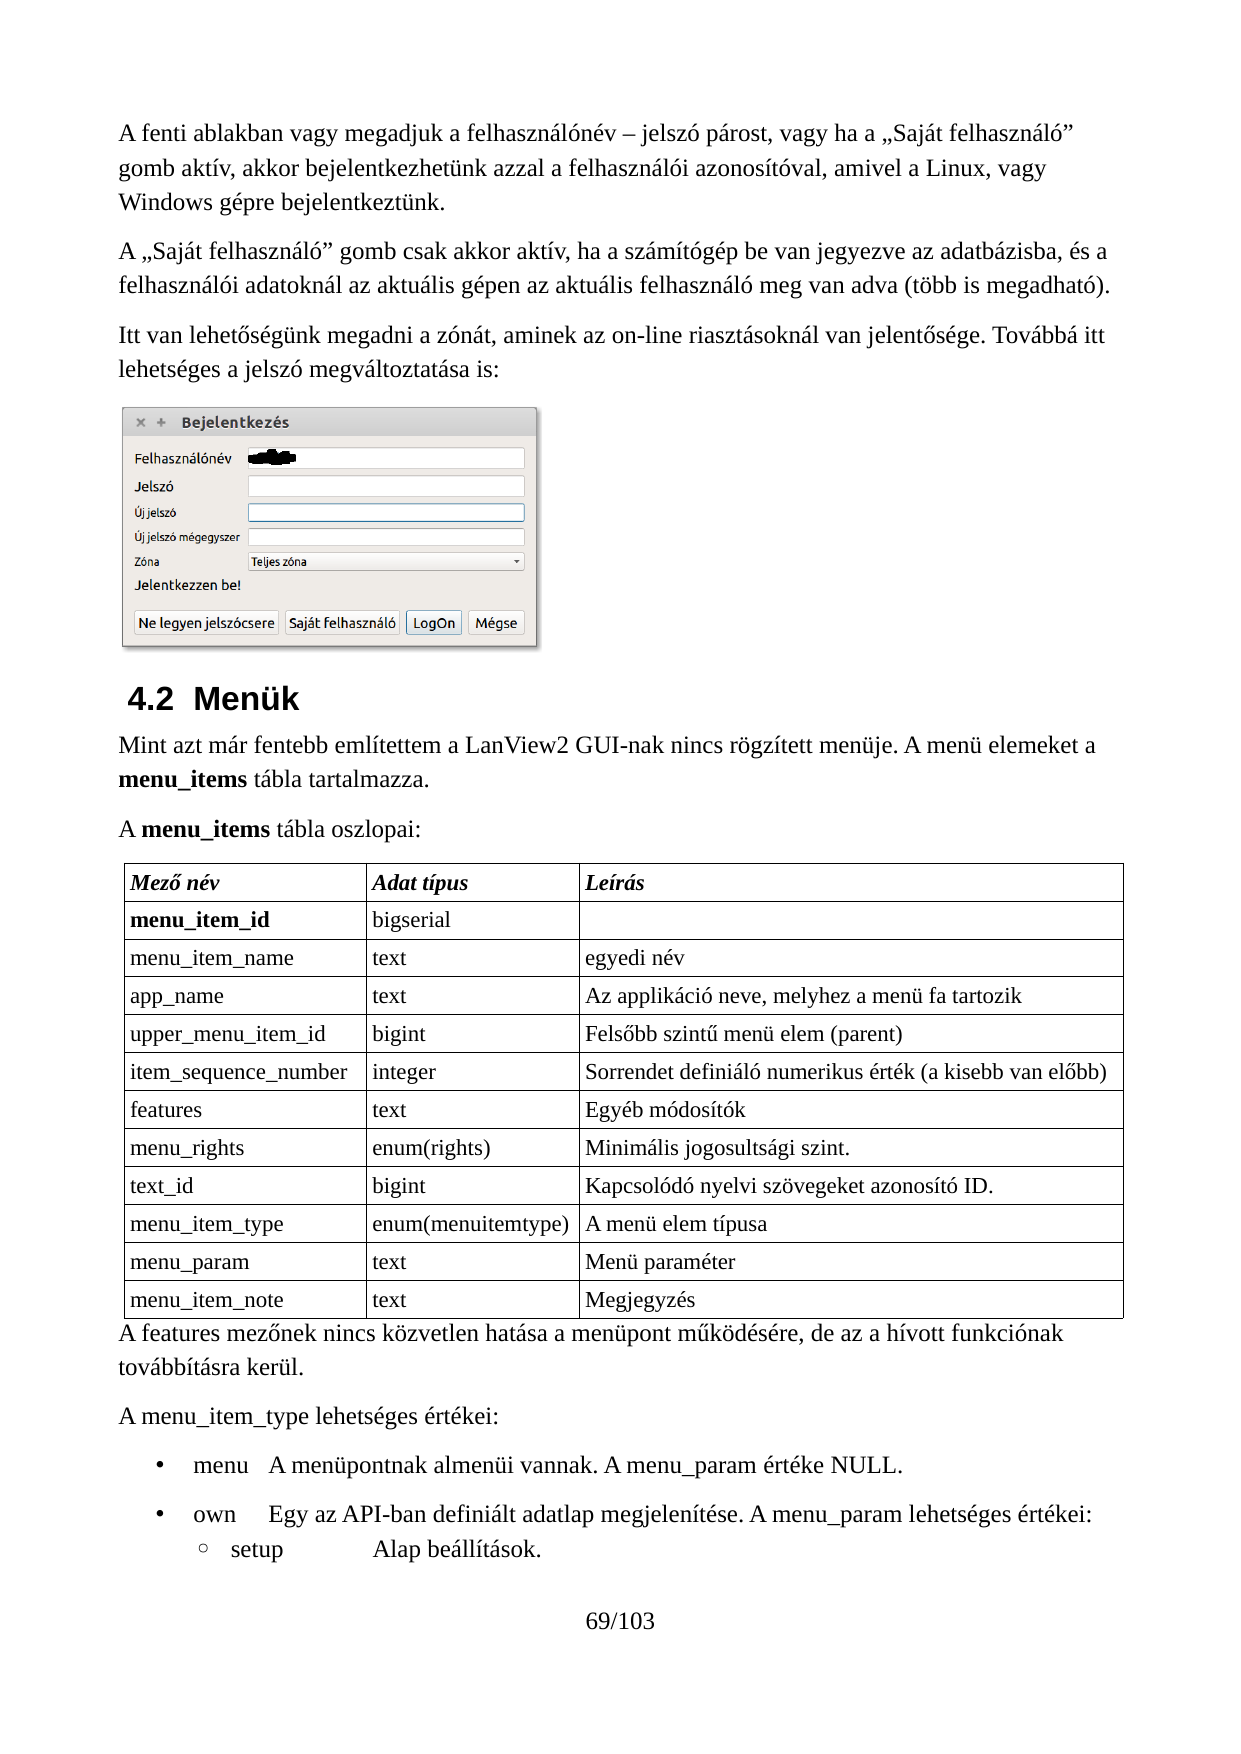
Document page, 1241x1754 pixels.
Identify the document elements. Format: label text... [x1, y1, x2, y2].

table_cell enum(rights) [367, 1129, 579, 1166]
table_cell [580, 902, 1123, 938]
picture [118, 403, 543, 653]
text Itt van lehetőségünk megadni a zónát, aminek az on-line riasztásoknál van jelentősége. Továbbá itt lehetséges a jelszó megváltoztatása is: [118, 320, 1122, 383]
table_cell menu_item_type [125, 1205, 366, 1242]
table_cell menu_item_name [125, 940, 366, 976]
table_cell Felsőbb szintű menü elem (parent) [580, 1015, 1123, 1052]
list own Egy az API-ban definiált adatlap megjelenítése. A menu_param lehetséges értékei: [156, 1499, 1122, 1528]
table_cell menu_rights [125, 1129, 366, 1166]
table_cell integer [367, 1053, 579, 1090]
table_cell menu_item_note [125, 1281, 366, 1318]
table_cell text [367, 1281, 579, 1318]
table_header Leírás [580, 864, 1123, 901]
table_cell bigint [367, 1015, 579, 1052]
table_cell text [367, 977, 579, 1014]
table_cell enum(menuitemtype) [367, 1205, 579, 1242]
table_cell A menü elem típusa [580, 1205, 1123, 1242]
text A fenti ablakban vagy megadjuk a felhasználónév – jelszó párost, vagy ha a „Saját felhasználó” gomb aktív, akkor bejelentkezhetünk azzal a felhasználói azonosítóval, amivel a Linux, vagy Windows gépre bejelentkeztünk. [118, 118, 1122, 216]
table_cell item_sequence_number [125, 1053, 366, 1090]
table_cell text [367, 1243, 579, 1280]
table_header Mező név [125, 864, 366, 901]
text A menu_item_type lehetséges értékei: [118, 1401, 1122, 1430]
table_cell Megjegyzés [580, 1281, 1123, 1318]
table_cell Egyéb módosítók [580, 1091, 1123, 1128]
table_cell Az applikáció neve, melyhez a menü fa tartozik [580, 977, 1123, 1014]
text A „Saját felhasználó” gomb csak akkor aktív, ha a számítógép be van jegyezve az adatbázisba, és a felhasználói adatoknál az aktuális gépen az aktuális felhasználó meg van adva (több is megadható). [118, 236, 1122, 299]
table_cell upper_menu_item_id [125, 1015, 366, 1052]
subtitle Menük [118, 679, 1122, 718]
text A features mezőnek nincs közvetlen hatása a menüpont működésére, de az a hívott funkciónak továbbításra kerül. [118, 1318, 1122, 1381]
table_cell Menü paraméter [580, 1243, 1123, 1280]
table_cell app_name [125, 977, 366, 1014]
table_cell Sorrendet definiáló numerikus érték (a kisebb van előbb) [580, 1053, 1123, 1090]
table_cell bigint [367, 1167, 579, 1204]
text A menu_items tábla oszlopai: [118, 814, 1122, 842]
table_cell text_id [125, 1167, 366, 1204]
table_cell menu_item_id [125, 902, 366, 938]
table_cell text [367, 1091, 579, 1128]
table_cell bigserial [367, 902, 579, 938]
list menu A menüpontnak almenüi vannak. A menu_param értéke NULL. [156, 1450, 1122, 1479]
list setup Alap beállítások. [193, 1534, 1122, 1563]
table_header Adat típus [367, 864, 579, 901]
table_cell text [367, 940, 579, 976]
table_cell egyedi név [580, 940, 1123, 976]
table_cell features [125, 1091, 366, 1128]
table_cell Minimális jogosultsági szint. [580, 1129, 1123, 1166]
table_cell menu_param [125, 1243, 366, 1280]
text Mint azt már fentebb említettem a LanView2 GUI-nak nincs rögzített menüje. A menü elemeket a menu_items tábla tartalmazza. [118, 730, 1122, 793]
table_cell Kapcsolódó nyelvi szövegeket azonosító ID. [580, 1167, 1123, 1204]
